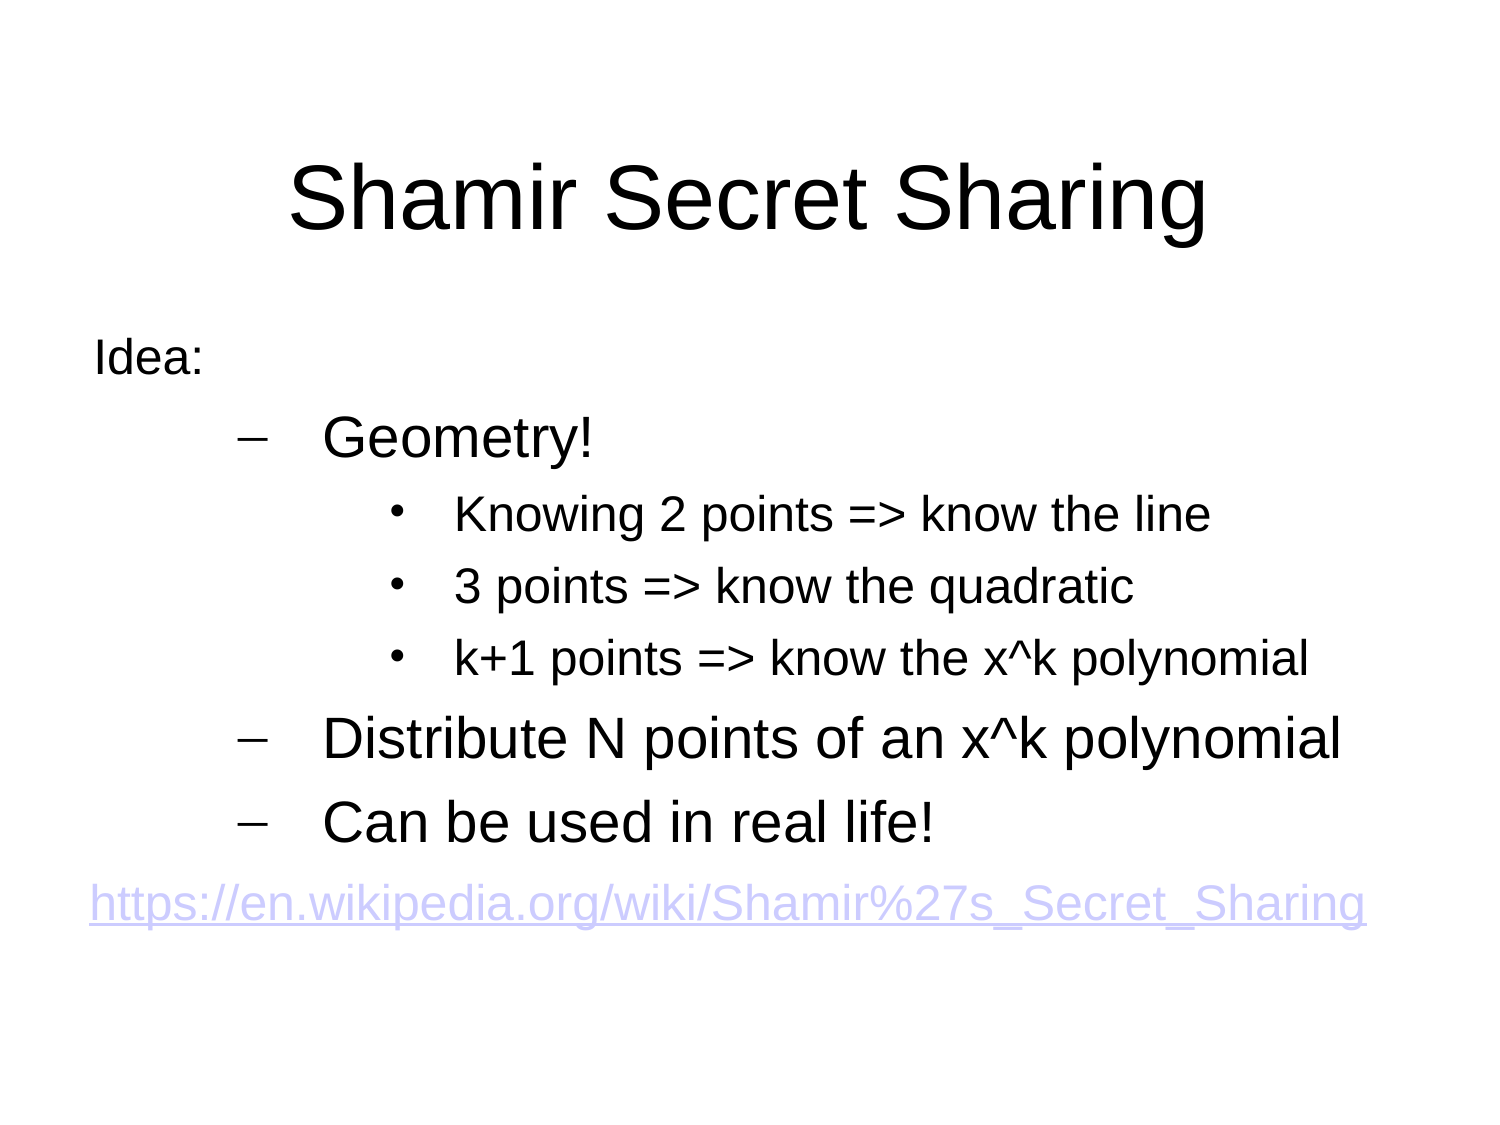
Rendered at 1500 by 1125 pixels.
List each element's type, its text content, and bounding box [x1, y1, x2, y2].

list Idea: Geometry! Knowing 2 points => know the line 3 points => know the quadratic k+1 points => know the x^k polynomial Distribute N points of an x^k polynomial Can be used in real life! https://en.wikipedia.org/wiki/Shamir%27s_Secret_Sharing [88, 324, 1418, 984]
title Shamir Secret Sharing [112, 107, 1387, 279]
